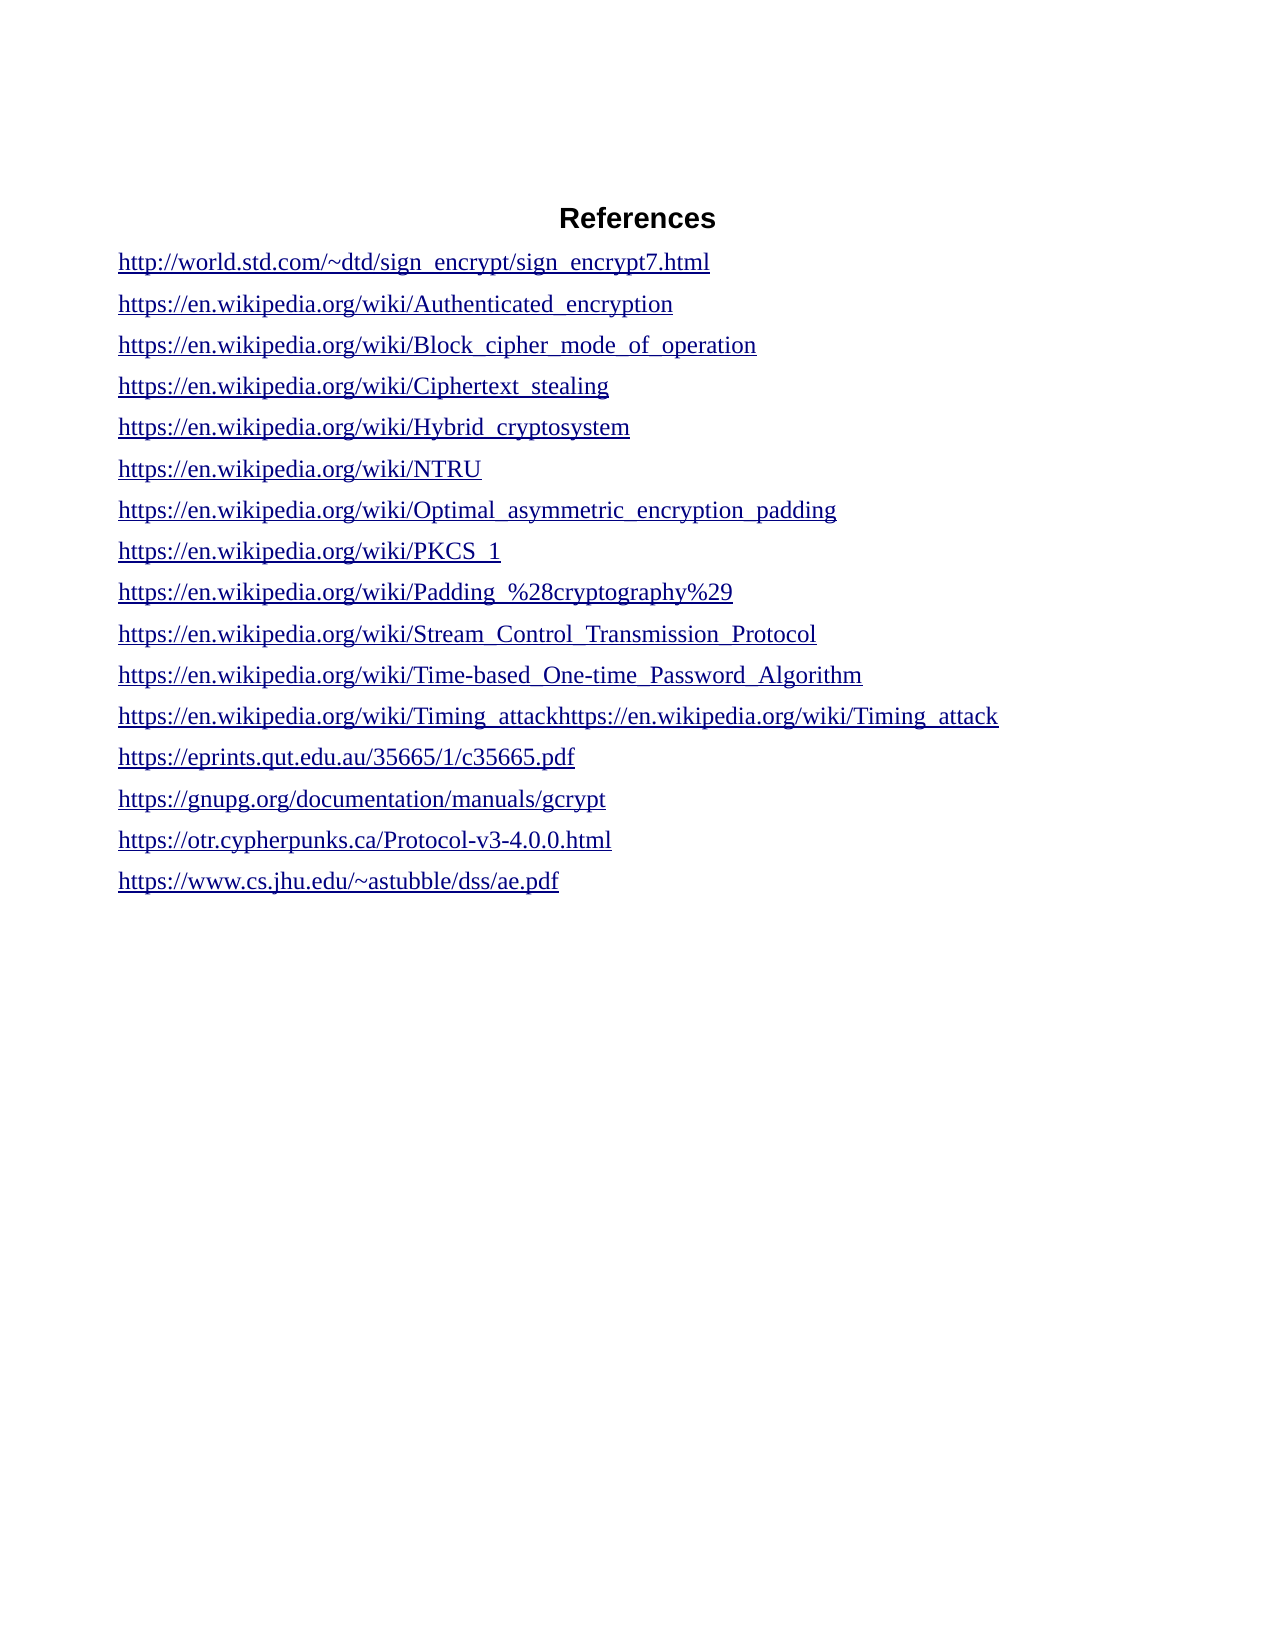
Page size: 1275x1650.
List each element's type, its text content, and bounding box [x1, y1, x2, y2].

text https://en.wikipedia.org/wiki/NTRU [118, 454, 1157, 482]
text http://world.std.com/~dtd/sign_encrypt/sign_encrypt7.html [118, 247, 1157, 276]
text https://www.cs.jhu.edu/~astubble/dss/ae.pdf [118, 866, 1157, 895]
text https://en.wikipedia.org/wiki/Ciphertext_stealing [118, 371, 1157, 400]
text https://en.wikipedia.org/wiki/Timing_attackhttps://en.wikipedia.org/wiki/Timing_attack [118, 701, 1157, 730]
text https://en.wikipedia.org/wiki/Padding_%28cryptography%29 [118, 577, 1157, 606]
text https://en.wikipedia.org/wiki/Optimal_asymmetric_encryption_padding [118, 495, 1157, 524]
text https://eprints.qut.edu.au/35665/1/c35665.pdf [118, 742, 1157, 771]
subtitle References [118, 201, 1157, 235]
text https://gnupg.org/documentation/manuals/gcrypt [118, 784, 1157, 812]
text https://otr.cypherpunks.ca/Protocol-v3-4.0.0.html [118, 825, 1157, 854]
text https://en.wikipedia.org/wiki/Block_cipher_mode_of_operation [118, 330, 1157, 359]
text https://en.wikipedia.org/wiki/Stream_Control_Transmission_Protocol [118, 619, 1157, 647]
text https://en.wikipedia.org/wiki/Hybrid_cryptosystem [118, 412, 1157, 441]
text https://en.wikipedia.org/wiki/Authenticated_encryption [118, 289, 1157, 317]
text https://en.wikipedia.org/wiki/PKCS_1 [118, 536, 1157, 565]
text https://en.wikipedia.org/wiki/Time-based_One-time_Password_Algorithm [118, 660, 1157, 689]
